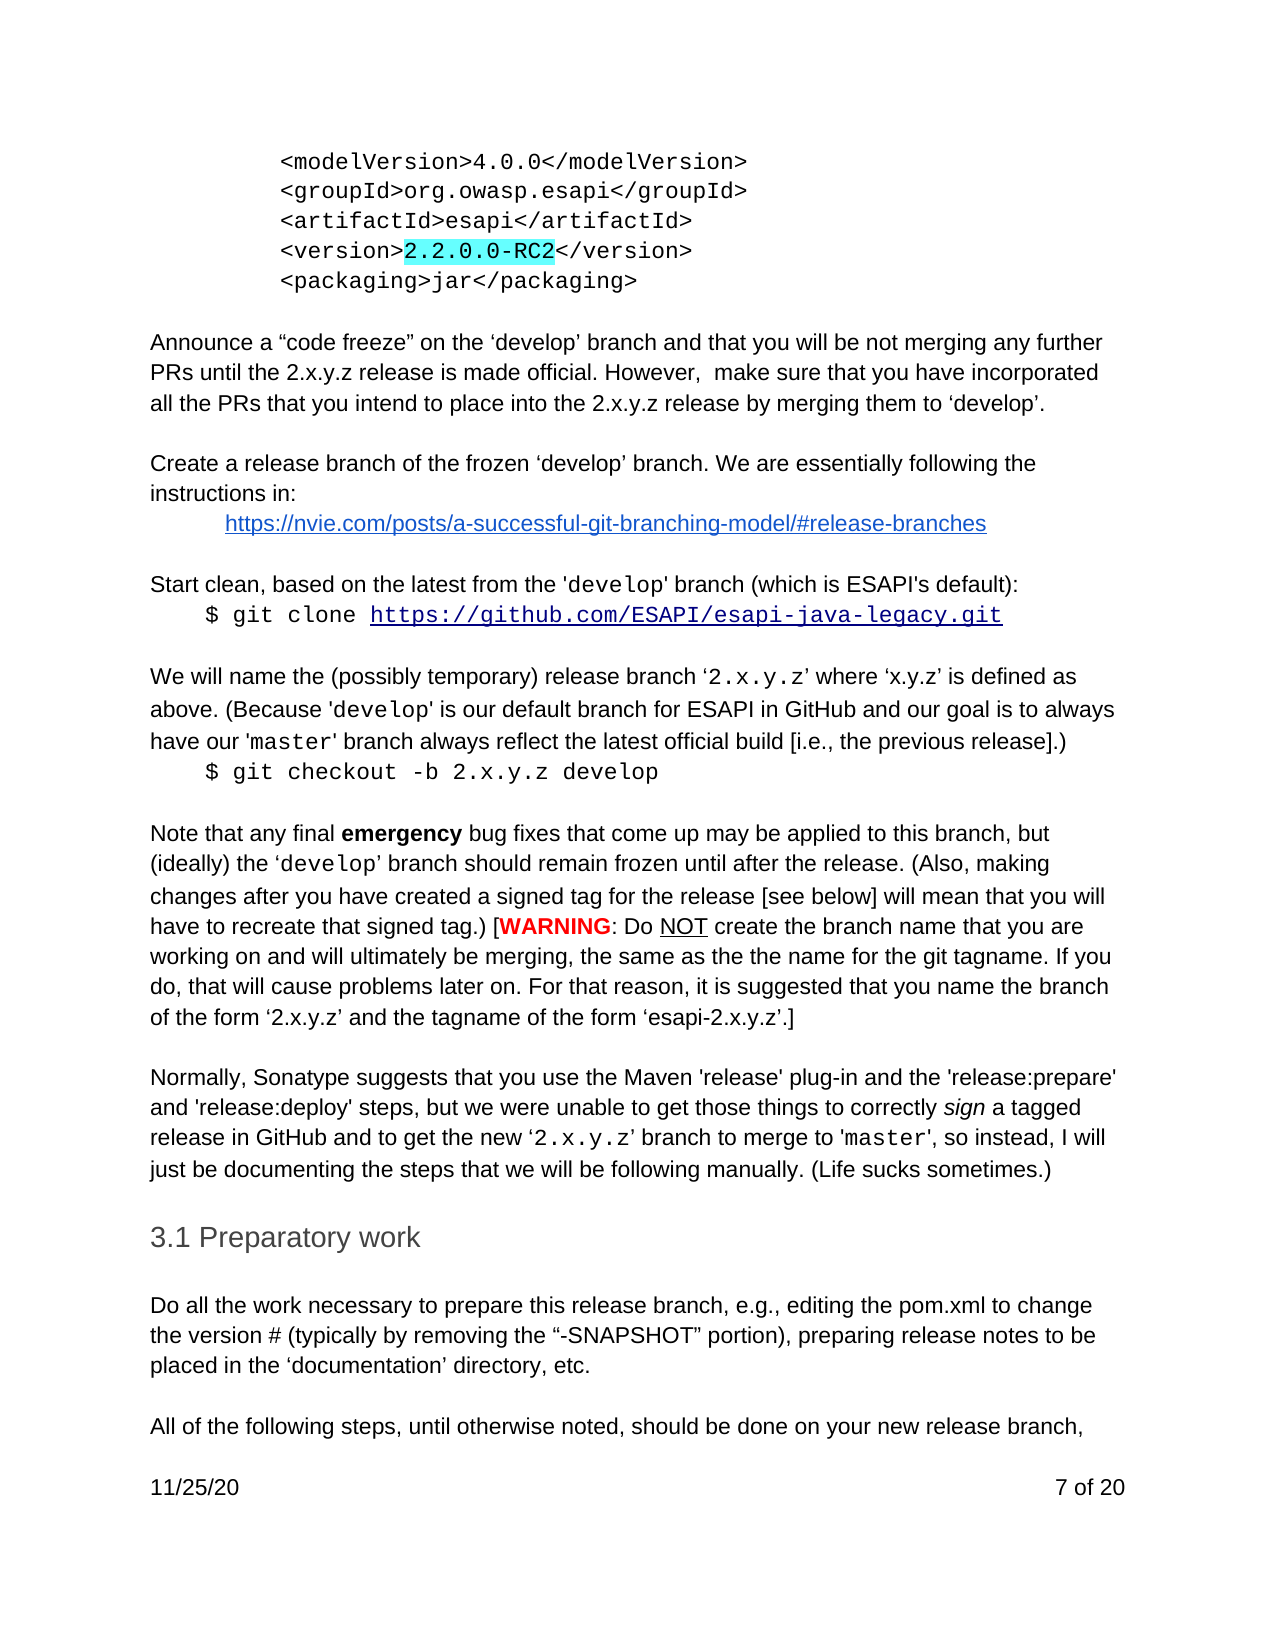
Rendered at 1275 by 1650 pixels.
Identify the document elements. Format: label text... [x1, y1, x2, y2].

text <packaging>jar</packaging> [225, 269, 1125, 295]
text Create a release branch of the frozen ‘develop’ branch. We are essentially following the instructions in: [150, 450, 1125, 507]
text Do all the work necessary to prepare this release branch, e.g., editing the pom.xml to change the version # (typically by removing the “-SNAPSHOT” portion), preparing release notes to be placed in the ‘documentation’ directory, etc. [150, 1292, 1125, 1379]
text All of the following steps, until otherwise noted, should be done on your new release branch, [150, 1413, 1125, 1439]
subtitle Preparatory work [150, 1220, 1125, 1253]
text <version>2.2.0.0-RC2</version> [225, 239, 1125, 265]
text We will name the (possibly temporary) release branch ‘2.x.y.z’ where ‘x.y.z’ is defined as above. (Because 'develop' is our default branch for ESAPI in GitHub and our goal is to always have our 'master' branch always reflect the latest official build [i.e., the previous release].) [150, 663, 1125, 756]
text $ git checkout -b 2.x.y.z develop [150, 760, 1125, 786]
text Start clean, based on the latest from the 'develop' branch (which is ESAPI's default): [150, 571, 1125, 599]
text Normally, Sonatype suggests that you use the Maven 'release' plug-in and the 'release:prepare' and 'release:deploy' steps, but we were unable to get those things to correctly sign a tagged release in GitHub and to get the new ‘2.x.y.z’ branch to merge to 'master', so instead, I will just be documenting the steps that we will be following manually. (Life sucks sometimes.) [150, 1064, 1125, 1183]
text https://nvie.com/posts/a-successful-git-branching-model/#release-branches [150, 510, 1125, 537]
text <artifactId>esapi</artifactId> [225, 209, 1125, 236]
text Note that any final emergency bug fixes that come up may be applied to this branch, but (ideally) the ‘develop’ branch should remain frozen until after the release. (Also, making changes after you have created a signed tag for the release [see below] will mean that you will have to recreate that signed tag.) [WARNING: Do NOT create the branch name that you are working on and will ultimately be merging, the same as the the name for the git tagname. If you do, that will cause problems later on. For that reason, it is suggested that you name the branch of the form ‘2.x.y.z’ and the tagname of the form ‘esapi-2.x.y.z’.] [150, 820, 1125, 1030]
text <groupId>org.owasp.esapi</groupId> [225, 180, 1125, 206]
text $ git clone https://github.com/ESAPI/esapi-java-legacy.git [150, 603, 1125, 629]
text <modelVersion>4.0.0</modelVersion> [225, 150, 1125, 176]
text Announce a “code freeze” on the ‘develop’ branch and that you will be not merging any further PRs until the 2.x.y.z release is made official. However, make sure that you have incorporated all the PRs that you intend to place into the 2.x.y.z release by merging them to ‘develop’. [150, 329, 1125, 416]
